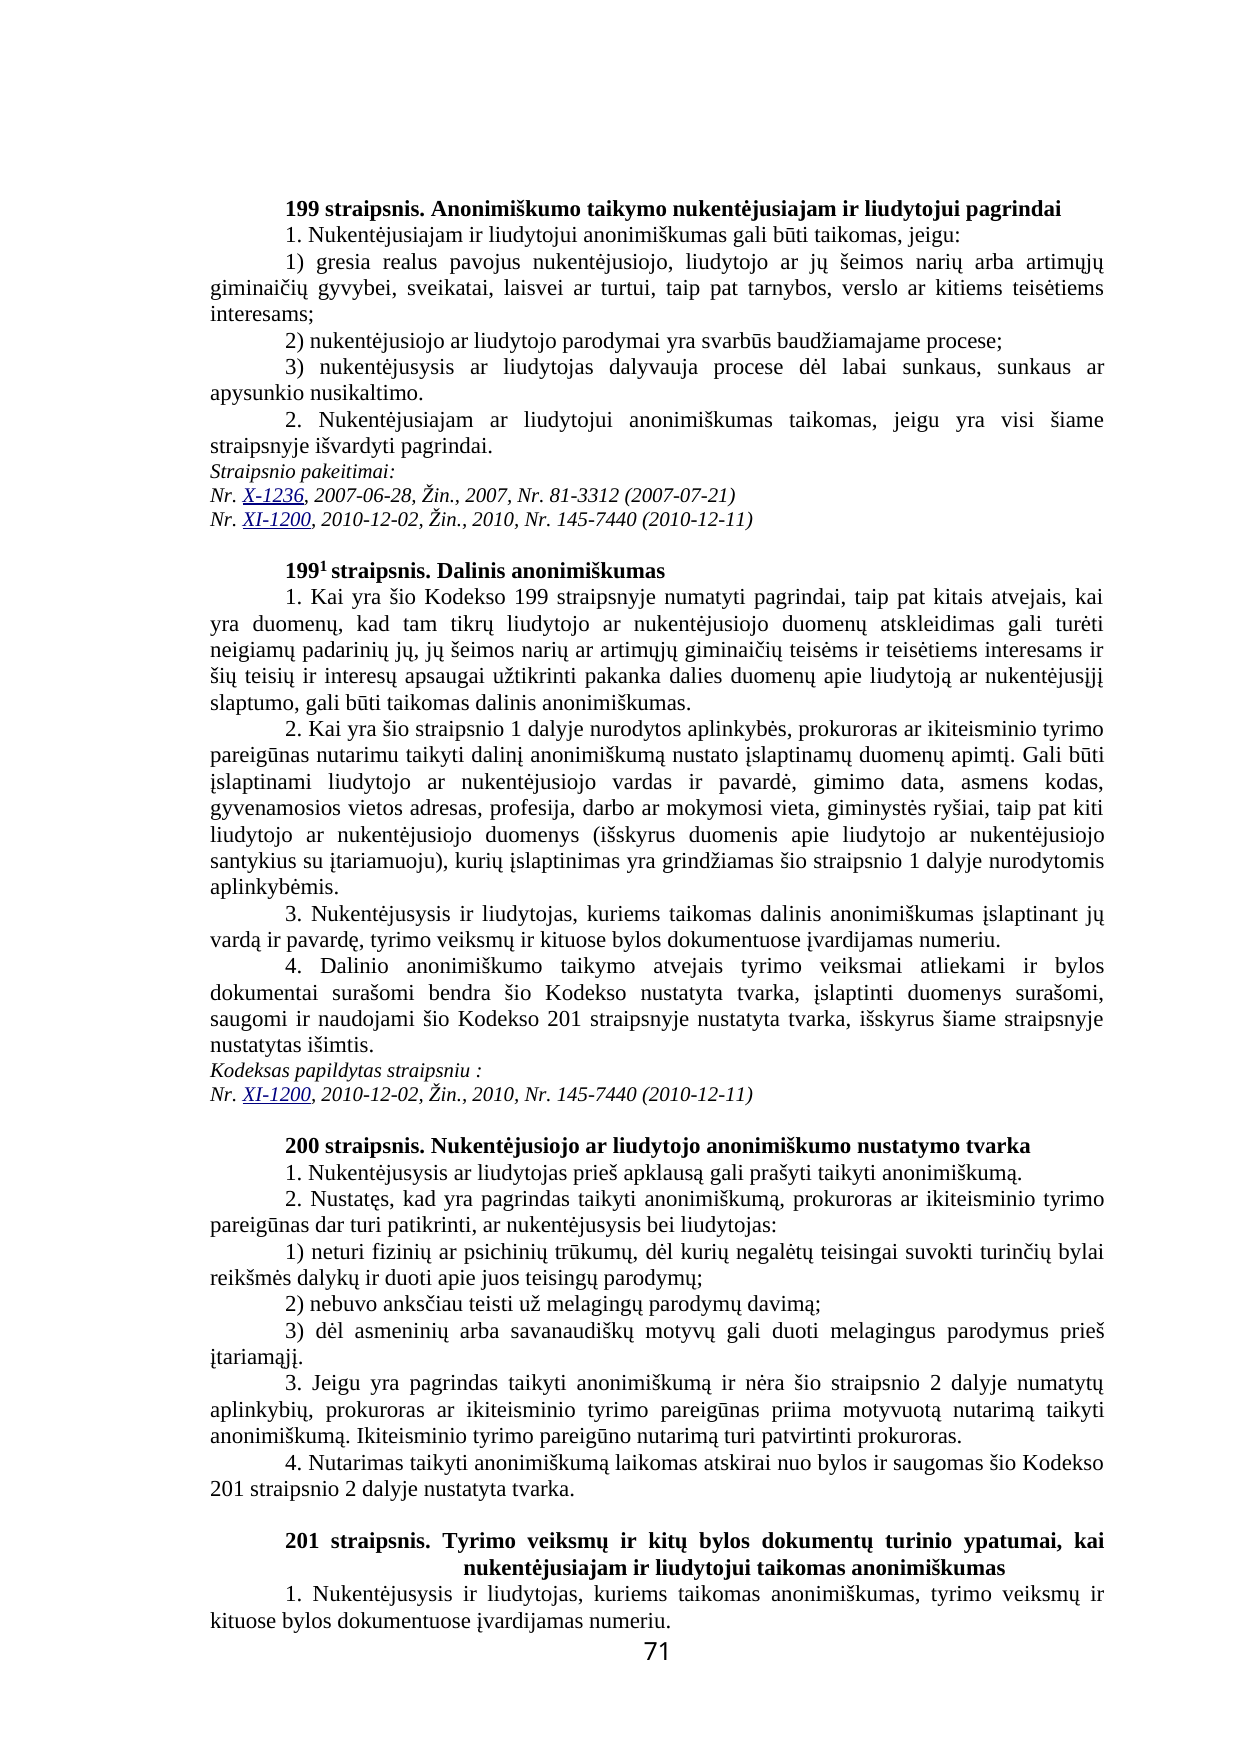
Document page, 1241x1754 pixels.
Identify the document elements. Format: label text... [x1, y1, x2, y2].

text 3) dėl asmeninių arba savanaudiškų motyvų gali duoti melagingus parodymus prieš įtariamąjį. [210, 1317, 1106, 1369]
text 1. Nukentėjusiajam ir liudytojui anonimiškumas gali būti taikomas, jeigu: [210, 221, 1106, 248]
text Nr. XI-1200, 2010-12-02, Žin., 2010, Nr. 145-7440 (2010-12-11) [210, 507, 1106, 531]
text 3. Jeigu yra pagrindas taikyti anonimiškumą ir nėra šio straipsnio 2 dalyje numatytų aplinkybių, prokuroras ar ikiteisminio tyrimo pareigūnas priima motyvuotą nutarimą taikyti anonimiškumą. Ikiteisminio tyrimo pareigūno nutarimą turi patvirtinti prokuroras. [210, 1369, 1106, 1448]
text 1991 straipsnis. Dalinis anonimiškumas [210, 557, 1106, 583]
text Nr. X-1236, 2007-06-28, Žin., 2007, Nr. 81-3312 (2007-07-21) [210, 483, 1106, 507]
text 1) neturi fizinių ar psichinių trūkumų, dėl kurių negalėtų teisingai suvokti turinčių bylai reikšmės dalykų ir duoti apie juos teisingų parodymų; [210, 1238, 1106, 1290]
text 2. Nukentėjusiajam ar liudytojui anonimiškumas taikomas, jeigu yra visi šiame straipsnyje išvardyti pagrindai. [210, 406, 1106, 458]
text Kodeksas papildytas straipsniu : [210, 1058, 1106, 1082]
text 1. Nukentėjusysis ar liudytojas prieš apklausą gali prašyti taikyti anonimiškumą. [210, 1159, 1106, 1185]
text 2. Nustatęs, kad yra pagrindas taikyti anonimiškumą, prokuroras ar ikiteisminio tyrimo pareigūnas dar turi patikrinti, ar nukentėjusysis bei liudytojas: [210, 1185, 1106, 1238]
text 2) nebuvo anksčiau teisti už melagingų parodymų davimą; [210, 1290, 1106, 1317]
text 200 straipsnis. Nukentėjusiojo ar liudytojo anonimiškumo nustatymo tvarka [285, 1132, 1106, 1159]
text 3) nukentėjusysis ar liudytojas dalyvauja procese dėl labai sunkaus, sunkaus ar apysunkio nusikaltimo. [210, 353, 1106, 406]
text 201 straipsnis. Tyrimo veiksmų ir kitų bylos dokumentų turinio ypatumai, kai nukentėjusiajam ir liudytojui taikomas anonimiškumas [285, 1528, 1106, 1580]
text 3. Nukentėjusysis ir liudytojas, kuriems taikomas dalinis anonimiškumas įslaptinant jų vardą ir pavardę, tyrimo veiksmų ir kituose bylos dokumentuose įvardijamas numeriu. [210, 900, 1106, 952]
text 1. Kai yra šio Kodekso 199 straipsnyje numatyti pagrindai, taip pat kitais atvejais, kai yra duomenų, kad tam tikrų liudytojo ar nukentėjusiojo duomenų atskleidimas gali turėti neigiamų padarinių jų, jų šeimos narių ar artimųjų giminaičių teisėms ir teisėtiems interesams ir šių teisių ir interesų apsaugai užtikrinti pakanka dalies duomenų apie liudytoją ar nukentėjusįjį slaptumo, gali būti taikomas dalinis anonimiškumas. [210, 583, 1106, 715]
text 2) nukentėjusiojo ar liudytojo parodymai yra svarbūs baudžiamajame procese; [210, 327, 1106, 353]
text 2. Kai yra šio straipsnio 1 dalyje nurodytos aplinkybės, prokuroras ar ikiteisminio tyrimo pareigūnas nutarimu taikyti dalinį anonimiškumą nustato įslaptinamų duomenų apimtį. Gali būti įslaptinami liudytojo ar nukentėjusiojo vardas ir pavardė, gimimo data, asmens kodas, gyvenamosios vietos adresas, profesija, darbo ar mokymosi vieta, giminystės ryšiai, taip pat kiti liudytojo ar nukentėjusiojo duomenys (išskyrus duomenis apie liudytojo ar nukentėjusiojo santykius su įtariamuoju), kurių įslaptinimas yra grindžiamas šio straipsnio 1 dalyje nurodytomis aplinkybėmis. [210, 715, 1106, 900]
text 4. Dalinio anonimiškumo taikymo atvejais tyrimo veiksmai atliekami ir bylos dokumentai surašomi bendra šio Kodekso nustatyta tvarka, įslaptinti duomenys surašomi, saugomi ir naudojami šio Kodekso 201 straipsnyje nustatyta tvarka, išskyrus šiame straipsnyje nustatytas išimtis. [210, 952, 1106, 1058]
text 199 straipsnis. Anonimiškumo taikymo nukentėjusiajam ir liudytojui pagrindai [285, 195, 1106, 221]
text Straipsnio pakeitimai: [210, 458, 1106, 483]
text 1. Nukentėjusysis ir liudytojas, kuriems taikomas anonimiškumas, tyrimo veiksmų ir kituose bylos dokumentuose įvardijamas numeriu. [210, 1580, 1106, 1633]
text Nr. XI-1200, 2010-12-02, Žin., 2010, Nr. 145-7440 (2010-12-11) [210, 1082, 1106, 1106]
text 1) gresia realus pavojus nukentėjusiojo, liudytojo ar jų šeimos narių arba artimųjų giminaičių gyvybei, sveikatai, laisvei ar turtui, taip pat tarnybos, verslo ar kitiems teisėtiems interesams; [210, 248, 1106, 327]
text 4. Nutarimas taikyti anonimiškumą laikomas atskirai nuo bylos ir saugomas šio Kodekso 201 straipsnio 2 dalyje nustatyta tvarka. [210, 1448, 1106, 1501]
